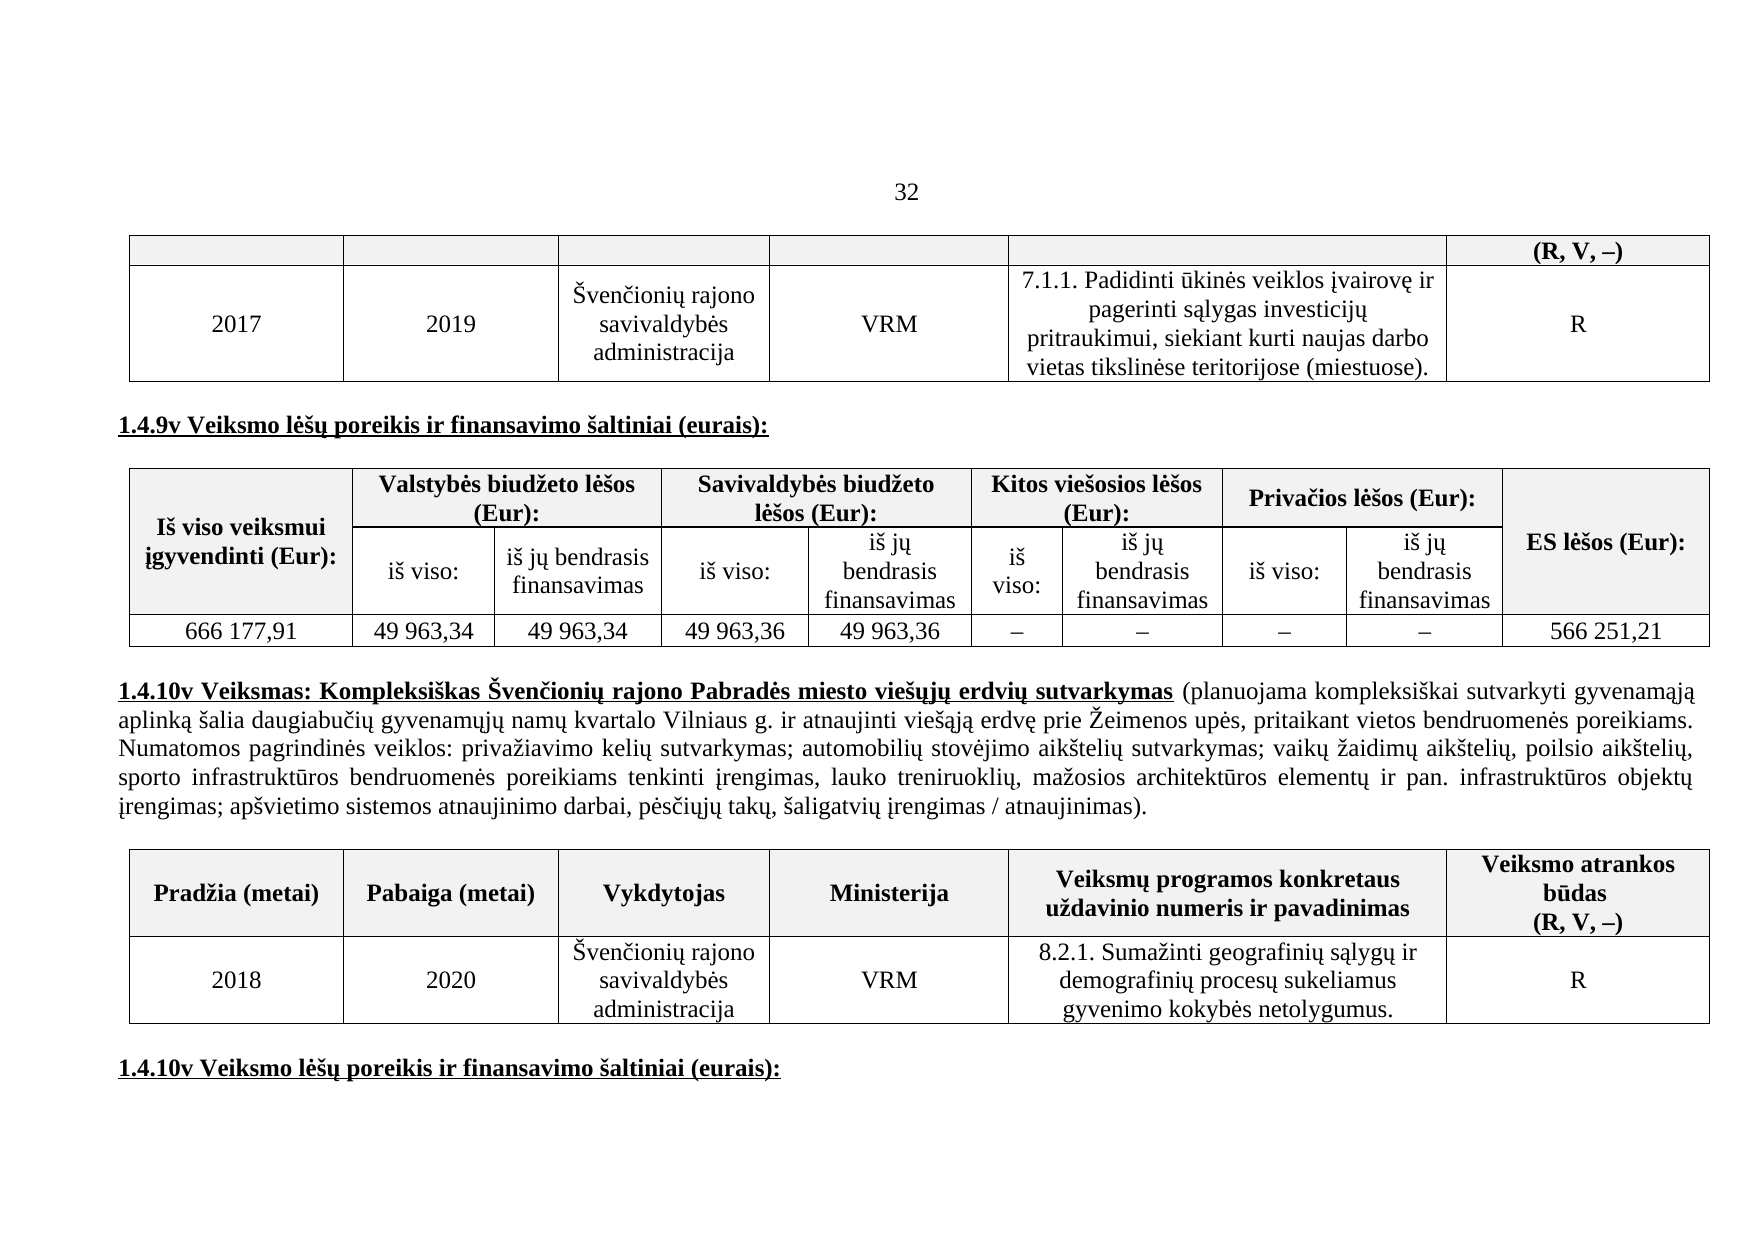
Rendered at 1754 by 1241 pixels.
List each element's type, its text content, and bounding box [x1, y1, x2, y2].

table_header Kitos viešosios lėšos (Eur): [972, 469, 1222, 526]
table_cell 2018 [130, 937, 343, 1023]
table_cell – [1063, 615, 1222, 646]
table_header Privačios lėšos (Eur): [1223, 469, 1502, 526]
table_header [1009, 236, 1446, 264]
table_cell iš jų bendrasis finansavimas [495, 528, 661, 614]
table_cell R [1447, 266, 1709, 381]
table_cell – [1223, 615, 1346, 646]
table_cell iš jų bendrasis finansavimas [809, 528, 971, 614]
table_cell R [1447, 937, 1709, 1023]
table_cell 666 177,91 [130, 615, 352, 646]
table_cell Švenčionių rajono savivaldybės administracija [559, 937, 769, 1023]
table_cell VRM [770, 266, 1008, 381]
table_cell 7.1.1. Padidinti ūkinės veiklos įvairovę ir pagerinti sąlygas investicijų pritraukimui, siekiant kurti naujas darbo vietas tikslinėse teritorijose (miestuose). [1009, 266, 1446, 381]
table_cell iš jų bendrasis finansavimas [1347, 528, 1502, 614]
table_header ES lėšos (Eur): [1503, 469, 1709, 614]
table_header Savivaldybės biudžeto lėšos (Eur): [662, 469, 971, 526]
text 1.4.9v Veiksmo lėšų poreikis ir finansavimo šaltiniai (eurais): [118, 410, 1695, 439]
table_cell iš jų bendrasis finansavimas [1063, 528, 1222, 614]
table_cell 2019 [344, 266, 558, 381]
table_header Veiksmo atrankos būdas (R, V, –) [1447, 850, 1709, 936]
table_header Iš viso veiksmui įgyvendinti (Eur): [130, 469, 352, 614]
table_cell iš viso: [353, 528, 494, 614]
text 1.4.10v Veiksmas: Kompleksiškas Švenčionių rajono Pabradės miesto viešųjų erdvių sutvarkymas (planuojama kompleksiškai sutvarkyti gyvenamąją aplinką šalia daugiabučių gyvenamųjų namų kvartalo Vilniaus g. ir atnaujinti viešąją erdvę prie Žeimenos upės, pritaikant vietos bendruomenės poreikiams. Numatomos pagrindinės veiklos: privažiavimo kelių sutvarkymas; automobilių stovėjimo aikštelių sutvarkymas; vaikų žaidimų aikštelių, poilsio aikštelių, sporto infrastruktūros bendruomenės poreikiams tenkinti įrengimas, lauko treniruoklių, mažosios architektūros elementų ir pan. infrastruktūros objektų įrengimas; apšvietimo sistemos atnaujinimo darbai, pėsčiųjų takų, šaligatvių įrengimas / atnaujinimas). [118, 676, 1695, 820]
table_header Veiksmų programos konkretaus uždavinio numeris ir pavadinimas [1009, 850, 1446, 936]
table_cell 49 963,36 [662, 615, 808, 646]
table_cell 49 963,34 [495, 615, 661, 646]
table_cell 49 963,36 [809, 615, 971, 646]
table_header [130, 236, 343, 264]
table_header Ministerija [770, 850, 1008, 936]
table_cell Švenčionių rajono savivaldybės administracija [559, 266, 769, 381]
table_cell iš viso: [1223, 528, 1346, 614]
table_cell 49 963,34 [353, 615, 494, 646]
table_cell VRM [770, 937, 1008, 1023]
table_header [344, 236, 558, 264]
text 1.4.10v Veiksmo lėšų poreikis ir finansavimo šaltiniai (eurais): [118, 1053, 1695, 1082]
table_cell iš viso: [662, 528, 808, 614]
table_cell 8.2.1. Sumažinti geografinių sąlygų ir demografinių procesų sukeliamus gyvenimo kokybės netolygumus. [1009, 937, 1446, 1023]
table_cell – [1347, 615, 1502, 646]
table_header Vykdytojas [559, 850, 769, 936]
table_cell iš viso: [972, 528, 1062, 614]
table_cell 2020 [344, 937, 558, 1023]
table_header Pabaiga (metai) [344, 850, 558, 936]
table_header (R, V, –) [1447, 236, 1709, 264]
table_cell 2017 [130, 266, 343, 381]
table_cell – [972, 615, 1062, 646]
table_header Valstybės biudžeto lėšos (Eur): [353, 469, 661, 526]
table_header [770, 236, 1008, 264]
table_header [559, 236, 769, 264]
table_header Pradžia (metai) [130, 850, 343, 936]
table_cell 566 251,21 [1503, 615, 1709, 646]
